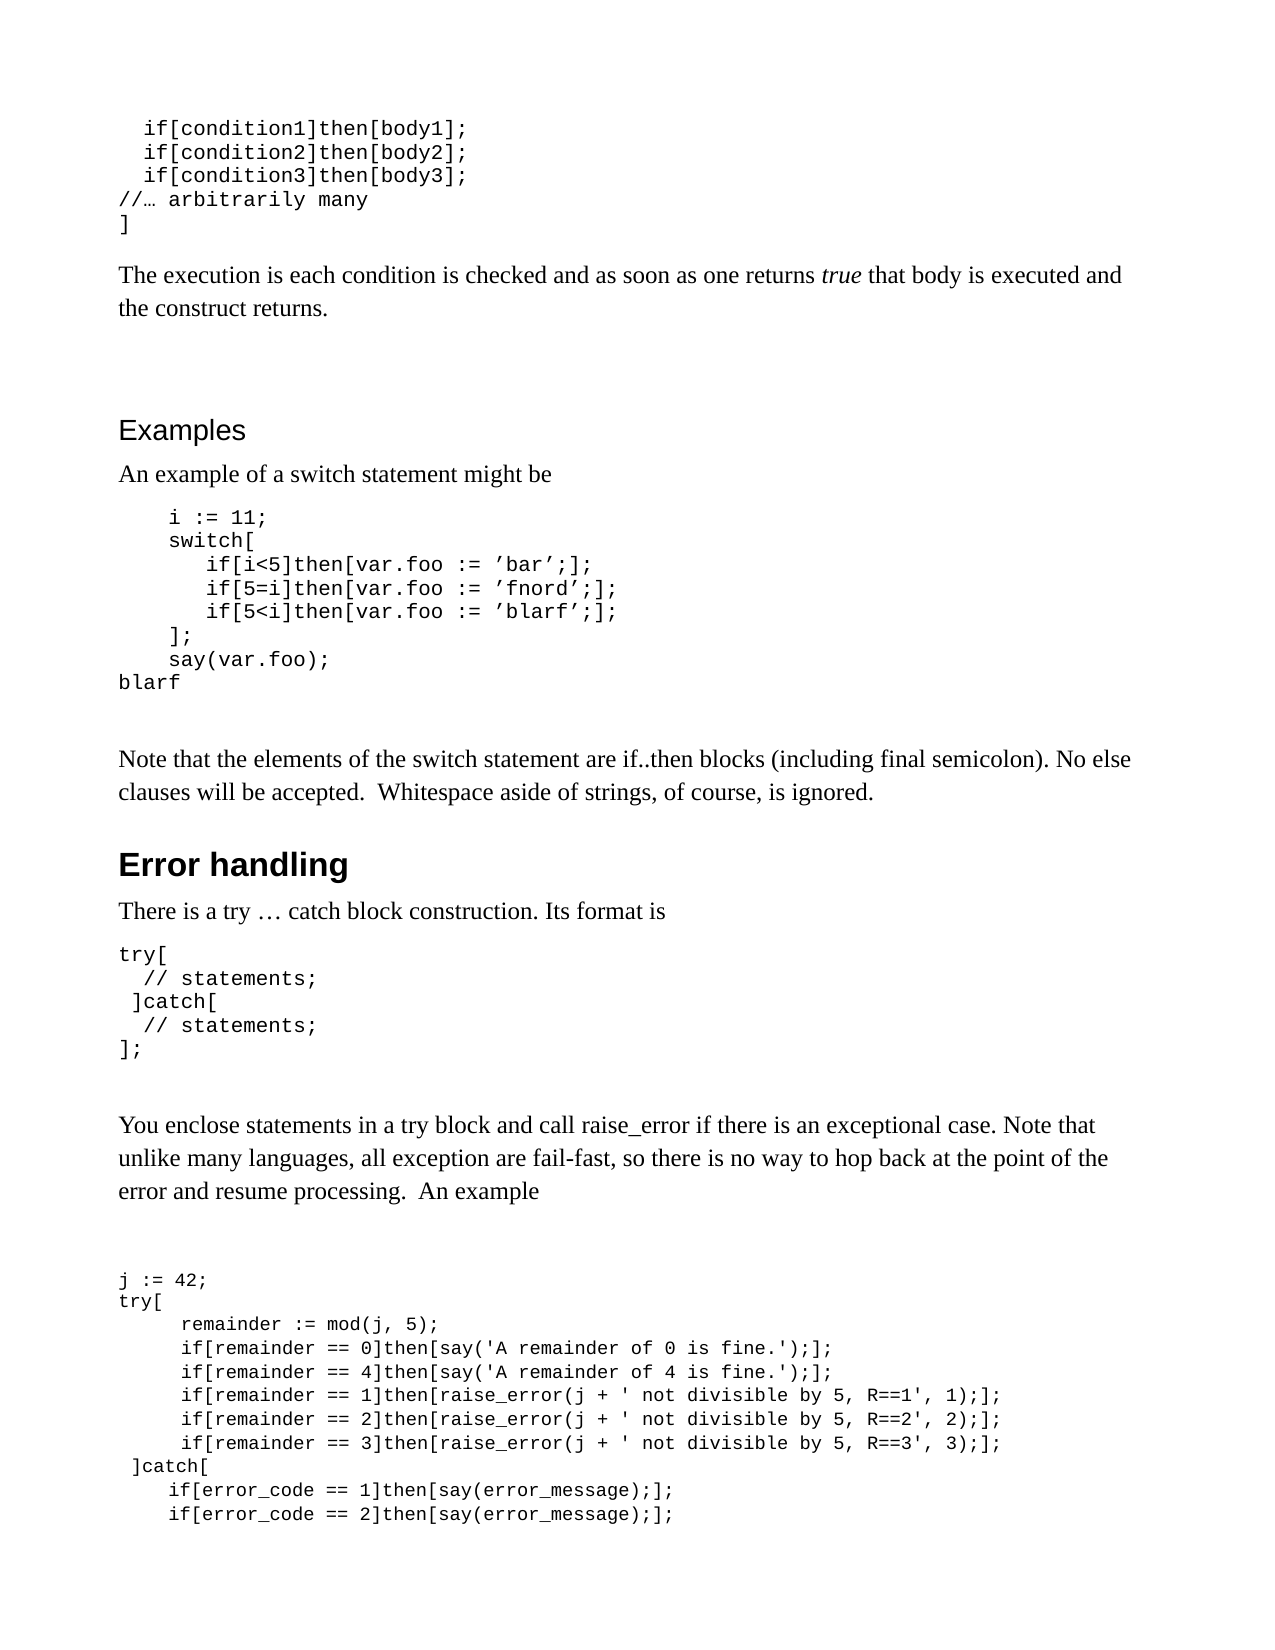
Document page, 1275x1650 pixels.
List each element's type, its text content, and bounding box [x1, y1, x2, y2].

text ]catch[ [118, 991, 1157, 1015]
text say(var.foo); [118, 649, 1157, 672]
text switch[ [118, 531, 1157, 554]
text try[ [118, 1292, 1157, 1313]
text if[remainder == 1]then[raise_error(j + ' not divisible by 5, R==1', 1);]; [118, 1384, 1157, 1408]
text i := 11; [118, 507, 1157, 531]
text remainder := mod(j, 5); [118, 1313, 1157, 1337]
text if[error_code == 2]then[say(error_message);]; [118, 1503, 1157, 1526]
text //… arbitrarily many [118, 189, 1157, 213]
text ]catch[ [118, 1455, 1157, 1479]
text ]; [118, 1038, 1157, 1062]
text if[condition1]then[body1]; [118, 118, 1157, 142]
text Note that the elements of the switch statement are if..then blocks (including final semicolon). No else clauses will be accepted. Whitespace aside of strings, of course, is ignored. [118, 744, 1157, 805]
text try[ [118, 944, 1157, 967]
text // statements; [118, 967, 1157, 991]
text if[error_code == 1]then[say(error_message);]; [118, 1479, 1157, 1503]
subtitle Examples [118, 413, 1157, 447]
subtitle Error handling [118, 845, 1157, 884]
text The execution is each condition is checked and as soon as one returns true that body is executed and the construct returns. [118, 260, 1157, 322]
text ] [118, 213, 1157, 236]
text if[condition2]then[body2]; [118, 142, 1157, 165]
text if[i<5]then[var.foo := ’bar’;]; [118, 554, 1157, 578]
text if[5<i]then[var.foo := ’blarf’;]; [118, 601, 1157, 625]
text There is a try … catch block construction. Its format is [118, 896, 1157, 925]
text if[remainder == 2]then[raise_error(j + ' not divisible by 5, R==2', 2);]; [118, 1408, 1157, 1432]
text if[remainder == 3]then[raise_error(j + ' not divisible by 5, R==3', 3);]; [118, 1432, 1157, 1455]
text if[remainder == 0]then[say('A remainder of 0 is fine.');]; [118, 1337, 1157, 1361]
text if[condition3]then[body3]; [118, 165, 1157, 189]
text if[5=i]then[var.foo := ’fnord’;]; [118, 578, 1157, 601]
text // statements; [118, 1015, 1157, 1038]
text if[remainder == 4]then[say('A remainder of 4 is fine.');]; [118, 1361, 1157, 1384]
text An example of a switch statement might be [118, 459, 1157, 488]
text j := 42; [118, 1271, 1157, 1292]
text You enclose statements in a try block and call raise_error if there is an exceptional case. Note that unlike many languages, all exception are fail-fast, so there is no way to hop back at the point of the error and resume processing. An example [118, 1110, 1157, 1204]
text ]; [118, 625, 1157, 649]
text blarf [118, 672, 1157, 696]
